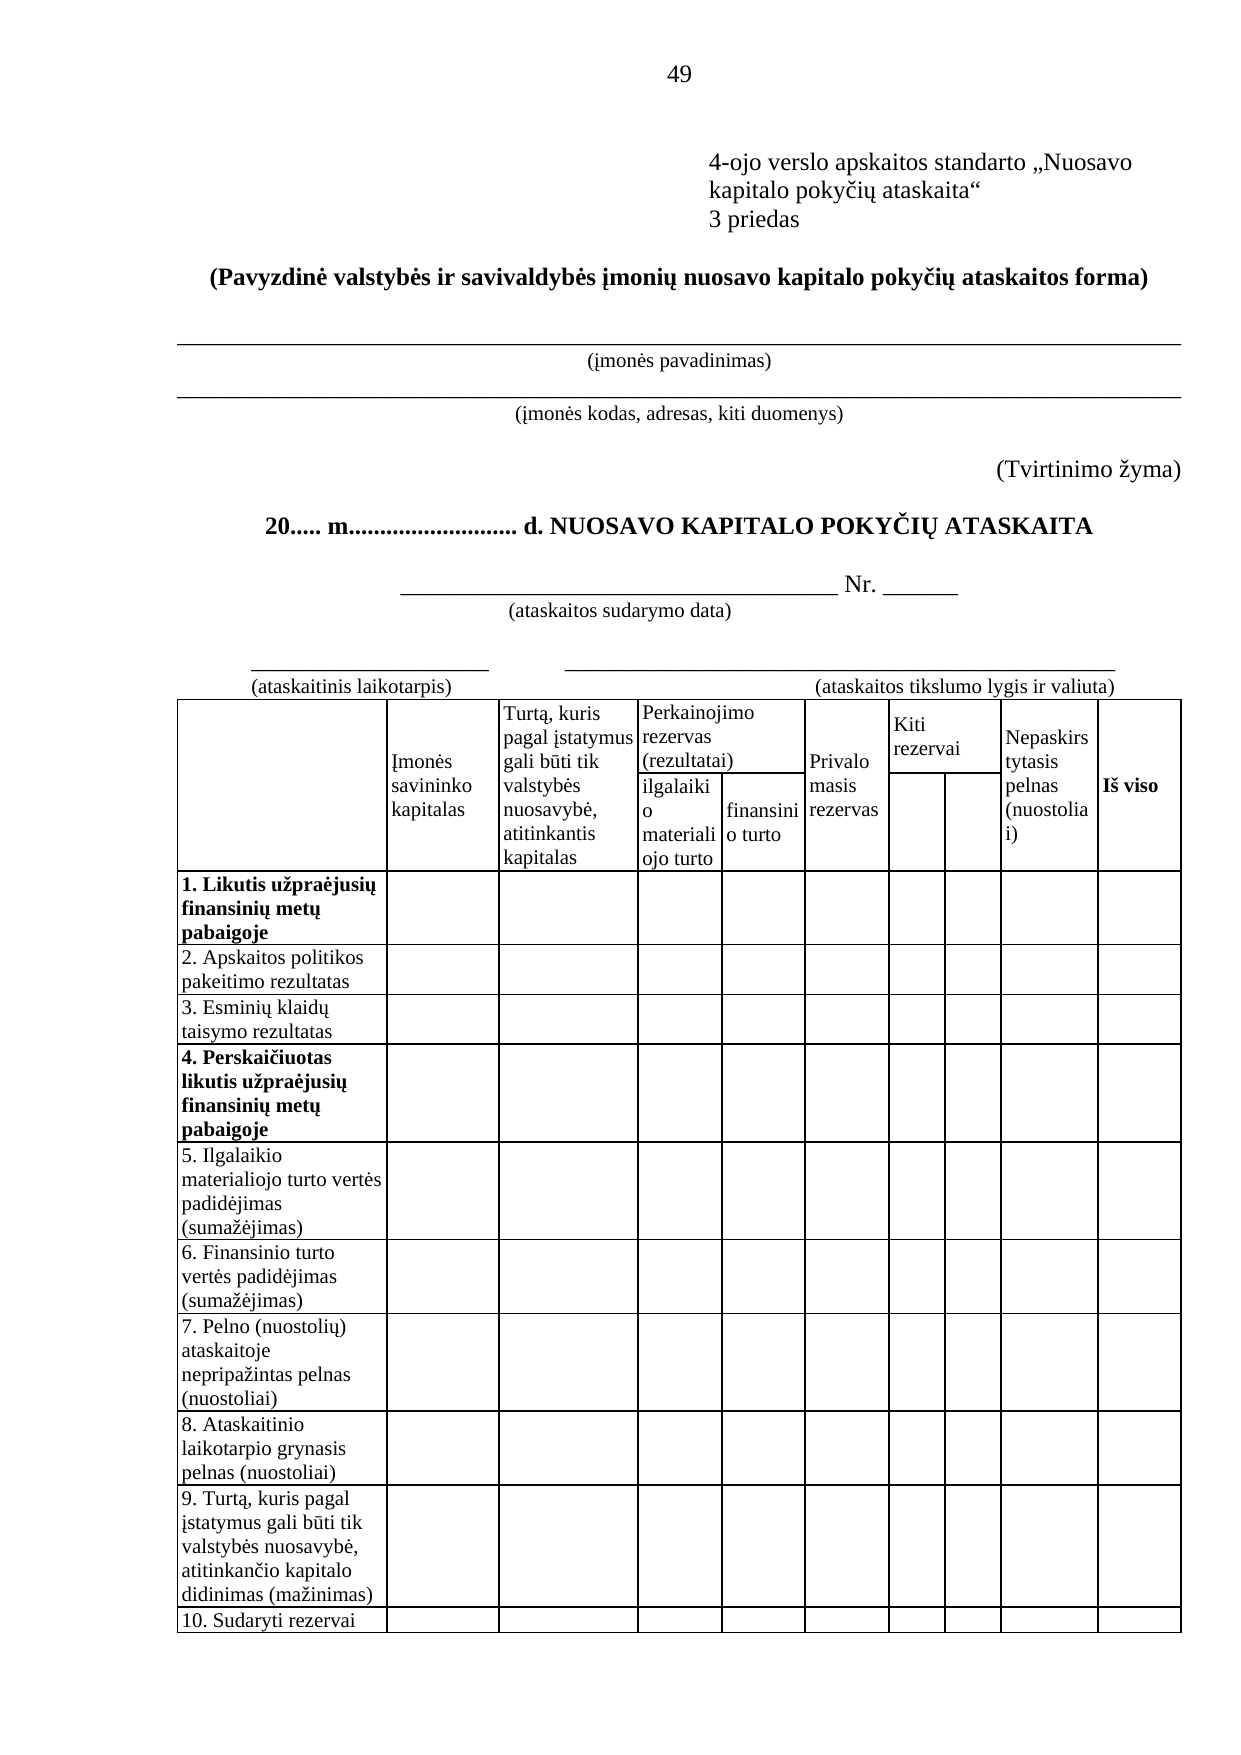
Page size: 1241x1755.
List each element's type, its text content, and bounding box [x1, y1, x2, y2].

table_cell [806, 995, 888, 1043]
table_cell [388, 1608, 498, 1632]
table_cell [890, 774, 944, 870]
table_cell [639, 872, 721, 944]
table_cell [388, 995, 498, 1043]
table_cell [946, 774, 1000, 870]
table_cell [500, 1486, 637, 1606]
table_cell [946, 1608, 1000, 1632]
table_cell [1002, 1045, 1097, 1141]
table_cell [500, 1608, 637, 1632]
table_cell [500, 1240, 637, 1312]
table_cell 8. Ataskaitinio laikotarpio grynasis pelnas (nuostoliai) [178, 1412, 386, 1484]
table_cell [500, 995, 637, 1043]
table_cell [1099, 1314, 1180, 1410]
table_cell [946, 995, 1000, 1043]
table_header Nepaskirstytasis pelnas (nuostoliai) [1002, 700, 1097, 870]
table_cell [1002, 995, 1097, 1043]
table_cell [639, 1045, 721, 1141]
text (Pavyzdinė valstybės ir savivaldybės įmonių nuosavo kapitalo pokyčių ataskaitos forma) [177, 262, 1181, 291]
text (Tvirtinimo žyma) [177, 454, 1181, 482]
text (ataskaitinis laikotarpis) (ataskaitos tikslumo lygis ir valiuta) [177, 674, 1181, 698]
table_cell [890, 1240, 944, 1312]
table_cell 10. Sudaryti rezervai [178, 1608, 386, 1632]
table_cell [1099, 1412, 1180, 1484]
table_cell [1002, 1240, 1097, 1312]
table_cell 4. Perskaičiuotas likutis užpraėjusių finansinių metų pabaigoje [178, 1045, 386, 1141]
table_cell 3. Esminių klaidų taisymo rezultatas [178, 995, 386, 1043]
table_cell [890, 945, 944, 993]
table_header Įmonės savininko kapitalas [388, 700, 498, 870]
table_cell [946, 1240, 1000, 1312]
table_cell [723, 1486, 804, 1606]
table_cell [946, 945, 1000, 993]
table_cell [388, 1486, 498, 1606]
table_header [178, 700, 386, 870]
table_cell [890, 1045, 944, 1141]
table_cell [723, 1412, 804, 1484]
table_cell [806, 1608, 888, 1632]
text (įmonės kodas, adresas, kiti duomenys) [177, 401, 1181, 425]
table_cell 7. Pelno (nuostolių) ataskaitoje nepripažintas pelnas (nuostoliai) [178, 1314, 386, 1410]
table_cell [890, 1412, 944, 1484]
table_cell 6. Finansinio turto vertės padidėjimas (sumažėjimas) [178, 1240, 386, 1312]
table_header Turtą, kuris pagal įstatymus gali būti tik valstybės nuosavybė, atitinkantis kapitalas [500, 700, 637, 870]
table_cell [1099, 1045, 1180, 1141]
table_cell [500, 872, 637, 944]
table_cell [500, 1143, 637, 1239]
table_cell [723, 1314, 804, 1410]
table_cell 9. Turtą, kuris pagal įstatymus gali būti tik valstybės nuosavybė, atitinkančio kapitalo didinimas (mažinimas) [178, 1486, 386, 1606]
table_cell [806, 1412, 888, 1484]
table_cell [1099, 1486, 1180, 1606]
table_cell [388, 1045, 498, 1141]
text ___________________ ____________________________________________ [177, 646, 1181, 674]
table_cell [639, 945, 721, 993]
table_header Iš viso [1099, 700, 1180, 870]
table_cell [388, 1314, 498, 1410]
table_cell [639, 1143, 721, 1239]
table_cell [723, 945, 804, 993]
text ___________________________________ Nr. ______ [177, 569, 1181, 597]
table_cell [1099, 1240, 1180, 1312]
table_cell [388, 1240, 498, 1312]
table_cell [806, 1486, 888, 1606]
table_cell [723, 1143, 804, 1239]
table_cell [723, 872, 804, 944]
text 20..... m........................... d. NUOSAVO KAPITALO POKYČIŲ ATASKAITA [177, 511, 1181, 540]
table_cell [388, 872, 498, 944]
table_cell [1002, 945, 1097, 993]
table_header Perkainojimo rezervas (rezultatai) [639, 700, 804, 772]
table_cell [500, 1314, 637, 1410]
table_cell 5. Ilgalaikio materialiojo turto vertės padidėjimas (sumažėjimas) [178, 1143, 386, 1239]
table_cell [1002, 1314, 1097, 1410]
table_cell [723, 1240, 804, 1312]
table_cell [890, 995, 944, 1043]
table_cell [639, 1486, 721, 1606]
table_cell 1. Likutis užpraėjusių finansinių metų pabaigoje [178, 872, 386, 944]
table_cell [890, 1608, 944, 1632]
table_cell [388, 1412, 498, 1484]
table_cell [890, 1314, 944, 1410]
table_cell [806, 872, 888, 944]
table_cell [723, 1608, 804, 1632]
table_cell [1002, 1143, 1097, 1239]
table_cell [1002, 1412, 1097, 1484]
table_cell [1099, 1608, 1180, 1632]
table_cell [806, 1314, 888, 1410]
table_cell [1002, 1608, 1097, 1632]
table_cell [500, 945, 637, 993]
table_cell [500, 1045, 637, 1141]
table_cell [890, 872, 944, 944]
text 3 priedas [177, 204, 1181, 233]
table_cell [946, 872, 1000, 944]
table_cell [946, 1486, 1000, 1606]
table_cell finansinio turto [723, 774, 804, 870]
table_cell [946, 1412, 1000, 1484]
table_cell [946, 1045, 1000, 1141]
table_cell [500, 1412, 637, 1484]
text (įmonės pavadinimas) [177, 348, 1181, 372]
table_cell [723, 995, 804, 1043]
table_cell [946, 1314, 1000, 1410]
table_cell [806, 1143, 888, 1239]
table_header Privalomasis rezervas [806, 700, 888, 870]
table_cell [806, 1240, 888, 1312]
table_cell [1002, 1486, 1097, 1606]
table_header Kiti rezervai [890, 700, 1000, 772]
table_cell [388, 1143, 498, 1239]
table_cell [806, 1045, 888, 1141]
table_cell [806, 945, 888, 993]
table_cell [639, 1314, 721, 1410]
text 4-ojo verslo apskaitos standarto „Nuosavo [177, 147, 1181, 176]
table_cell ilgalaikio materialiojo turto [639, 774, 721, 870]
table_cell [388, 945, 498, 993]
table_cell [946, 1143, 1000, 1239]
text kapitalo pokyčių ataskaita“ [177, 176, 1181, 204]
table_cell [1099, 1143, 1180, 1239]
table_cell [723, 1045, 804, 1141]
table_cell 2. Apskaitos politikos pakeitimo rezultatas [178, 945, 386, 993]
text (ataskaitos sudarymo data) [177, 597, 1181, 622]
table_cell [639, 1412, 721, 1484]
table_cell [890, 1143, 944, 1239]
table_cell [639, 995, 721, 1043]
table_cell [1099, 872, 1180, 944]
table_cell [1099, 945, 1180, 993]
table_cell [639, 1240, 721, 1312]
table_cell [890, 1486, 944, 1606]
table_cell [639, 1608, 721, 1632]
table_cell [1099, 995, 1180, 1043]
table_cell [1002, 872, 1097, 944]
